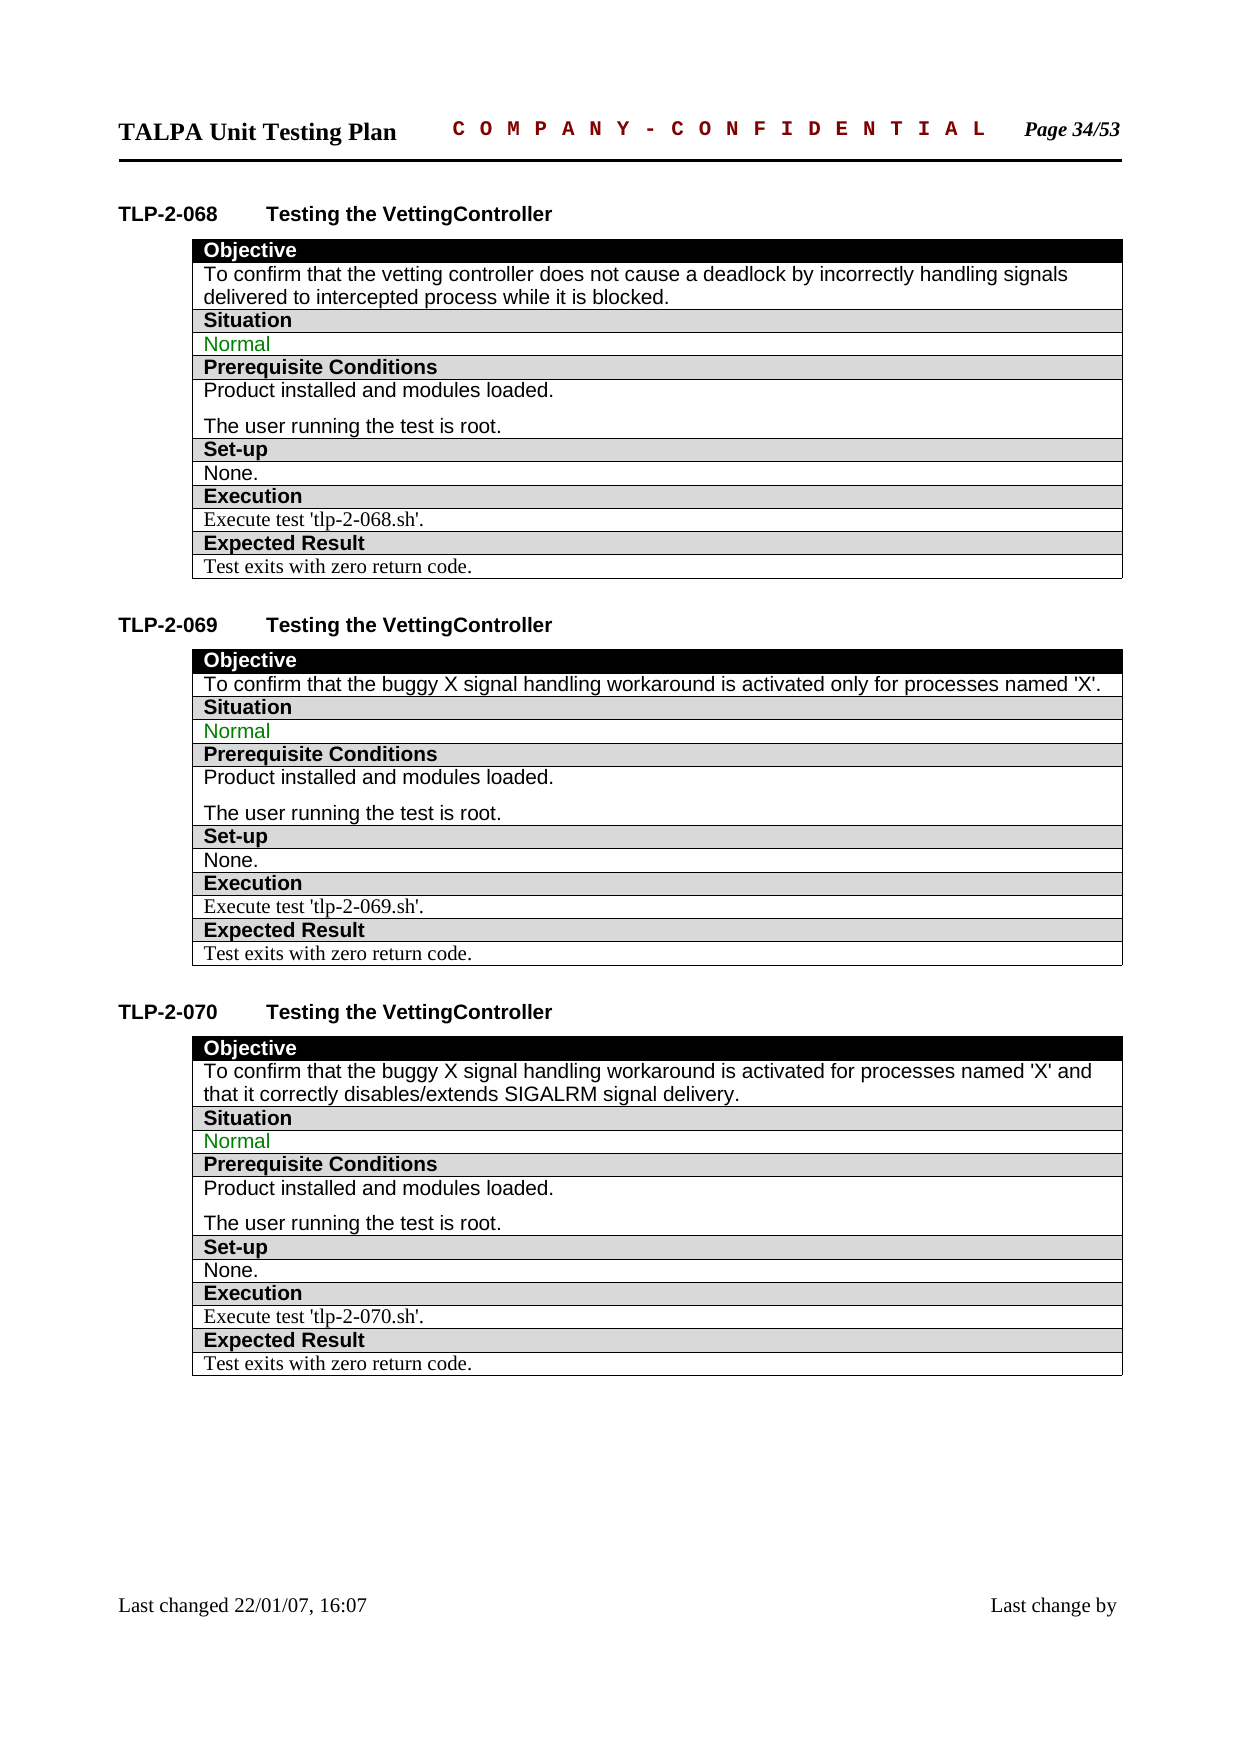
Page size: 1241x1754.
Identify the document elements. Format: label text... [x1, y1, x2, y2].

table_cell Set-up [193, 826, 1122, 848]
table_cell Prerequisite Conditions [193, 744, 1122, 766]
text TLP-2-070 Testing the VettingController [118, 1000, 1122, 1024]
table_cell Test exits with zero return code. [193, 1353, 1122, 1375]
table_cell None. [193, 462, 1122, 485]
table_cell Expected Result [193, 919, 1122, 941]
text TLP-2-068 Testing the VettingController [118, 203, 1122, 226]
table_cell Normal [193, 333, 1122, 355]
table_header Objective [193, 650, 1122, 673]
table_cell Execute test 'tlp-2-069.sh'. [193, 896, 1122, 918]
text TLP-2-069 Testing the VettingController [118, 613, 1122, 637]
table_cell None. [193, 1260, 1122, 1282]
table_cell Product installed and modules loaded. The user running the test is root. [193, 1177, 1122, 1235]
table_cell Product installed and modules loaded. The user running the test is root. [193, 380, 1122, 438]
table_cell Execution [193, 873, 1122, 895]
table_cell Set-up [193, 1236, 1122, 1259]
table_cell Normal [193, 1131, 1122, 1153]
table_cell To confirm that the vetting controller does not cause a deadlock by incorrectly handling signals delivered to intercepted process while it is blocked. [193, 263, 1122, 309]
table_cell To confirm that the buggy X signal handling workaround is activated for processes named 'X' and that it correctly disables/extends SIGALRM signal delivery. [193, 1061, 1122, 1106]
table_cell Execute test 'tlp-2-068.sh'. [193, 509, 1122, 531]
table_cell Prerequisite Conditions [193, 1154, 1122, 1176]
table_cell None. [193, 849, 1122, 872]
table_cell Set-up [193, 439, 1122, 461]
table_header Objective [193, 240, 1122, 262]
table_cell Situation [193, 697, 1122, 719]
table_cell Expected Result [193, 532, 1122, 554]
table_cell To confirm that the buggy X signal handling workaround is activated only for processes named 'X'. [193, 674, 1122, 696]
table_cell Test exits with zero return code. [193, 555, 1122, 578]
table_cell Product installed and modules loaded. The user running the test is root. [193, 767, 1122, 825]
table_header Objective [193, 1037, 1122, 1060]
table_cell Situation [193, 1107, 1122, 1130]
table_cell Prerequisite Conditions [193, 356, 1122, 379]
table_cell Execute test 'tlp-2-070.sh'. [193, 1306, 1122, 1328]
table_cell Situation [193, 310, 1122, 332]
table_cell Normal [193, 720, 1122, 743]
table_cell Expected Result [193, 1329, 1122, 1352]
table_cell Execution [193, 1283, 1122, 1305]
table_cell Test exits with zero return code. [193, 942, 1122, 965]
table_cell Execution [193, 486, 1122, 508]
